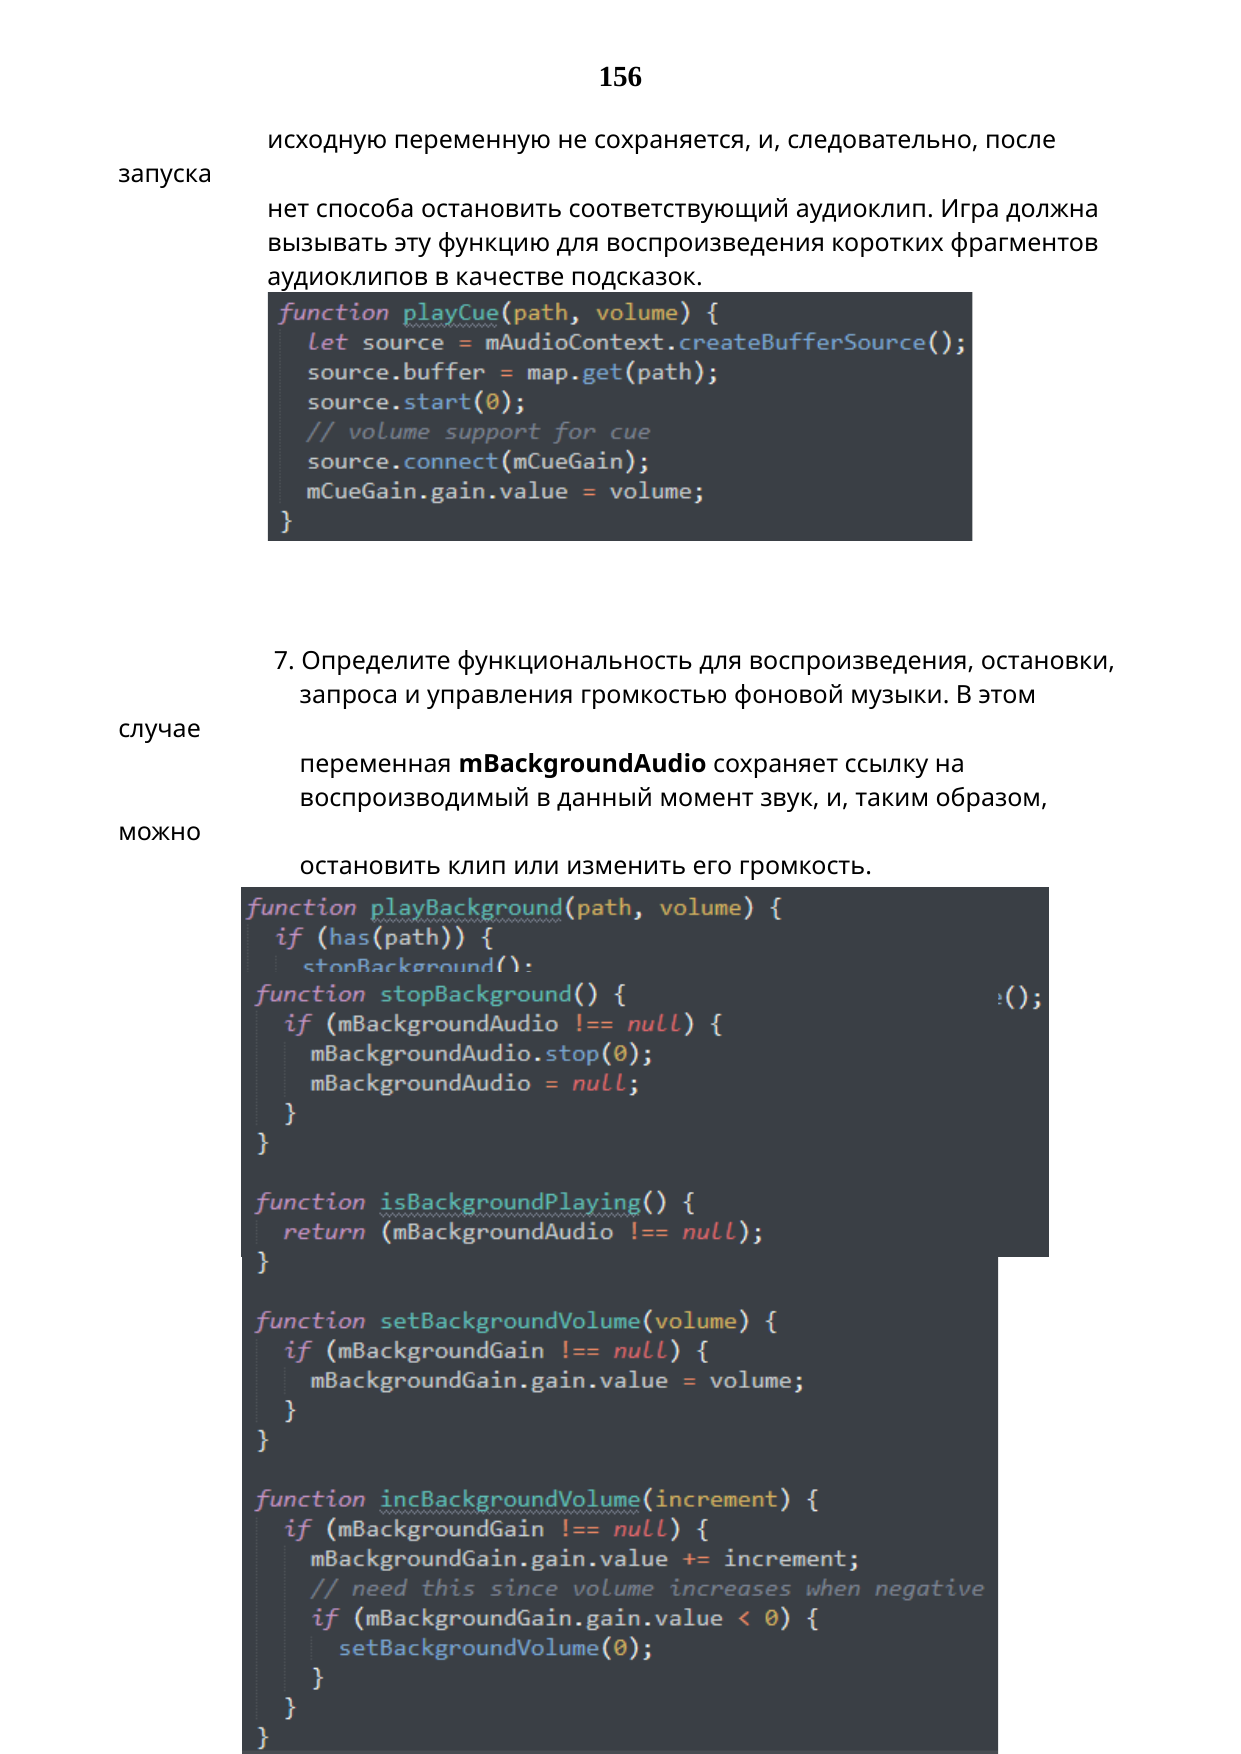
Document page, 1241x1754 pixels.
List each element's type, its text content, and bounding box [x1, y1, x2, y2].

text запроса и управления громкостью фоновой музыки. В этом случае [118, 677, 1122, 745]
picture [241, 887, 1049, 1754]
text исходную переменную не сохраняется, и, следовательно, после запуска [118, 122, 1122, 190]
text воспроизводимый в данный момент звук, и, таким образом, можно [118, 779, 1122, 847]
text аудиоклипов в качестве подсказок. [118, 258, 1122, 292]
text вызывать эту функцию для воспроизведения коротких фрагментов [118, 224, 1122, 258]
text переменная mBackgroundAudio сохраняет ссылку на [118, 745, 1122, 779]
text остановить клип или изменить его громкость. [118, 847, 1122, 881]
text нет способа остановить соответствующий аудиоклип. Игра должна [118, 190, 1122, 224]
picture [267, 292, 973, 541]
text 7. Определите функциональность для воспроизведения, остановки, [118, 643, 1122, 677]
